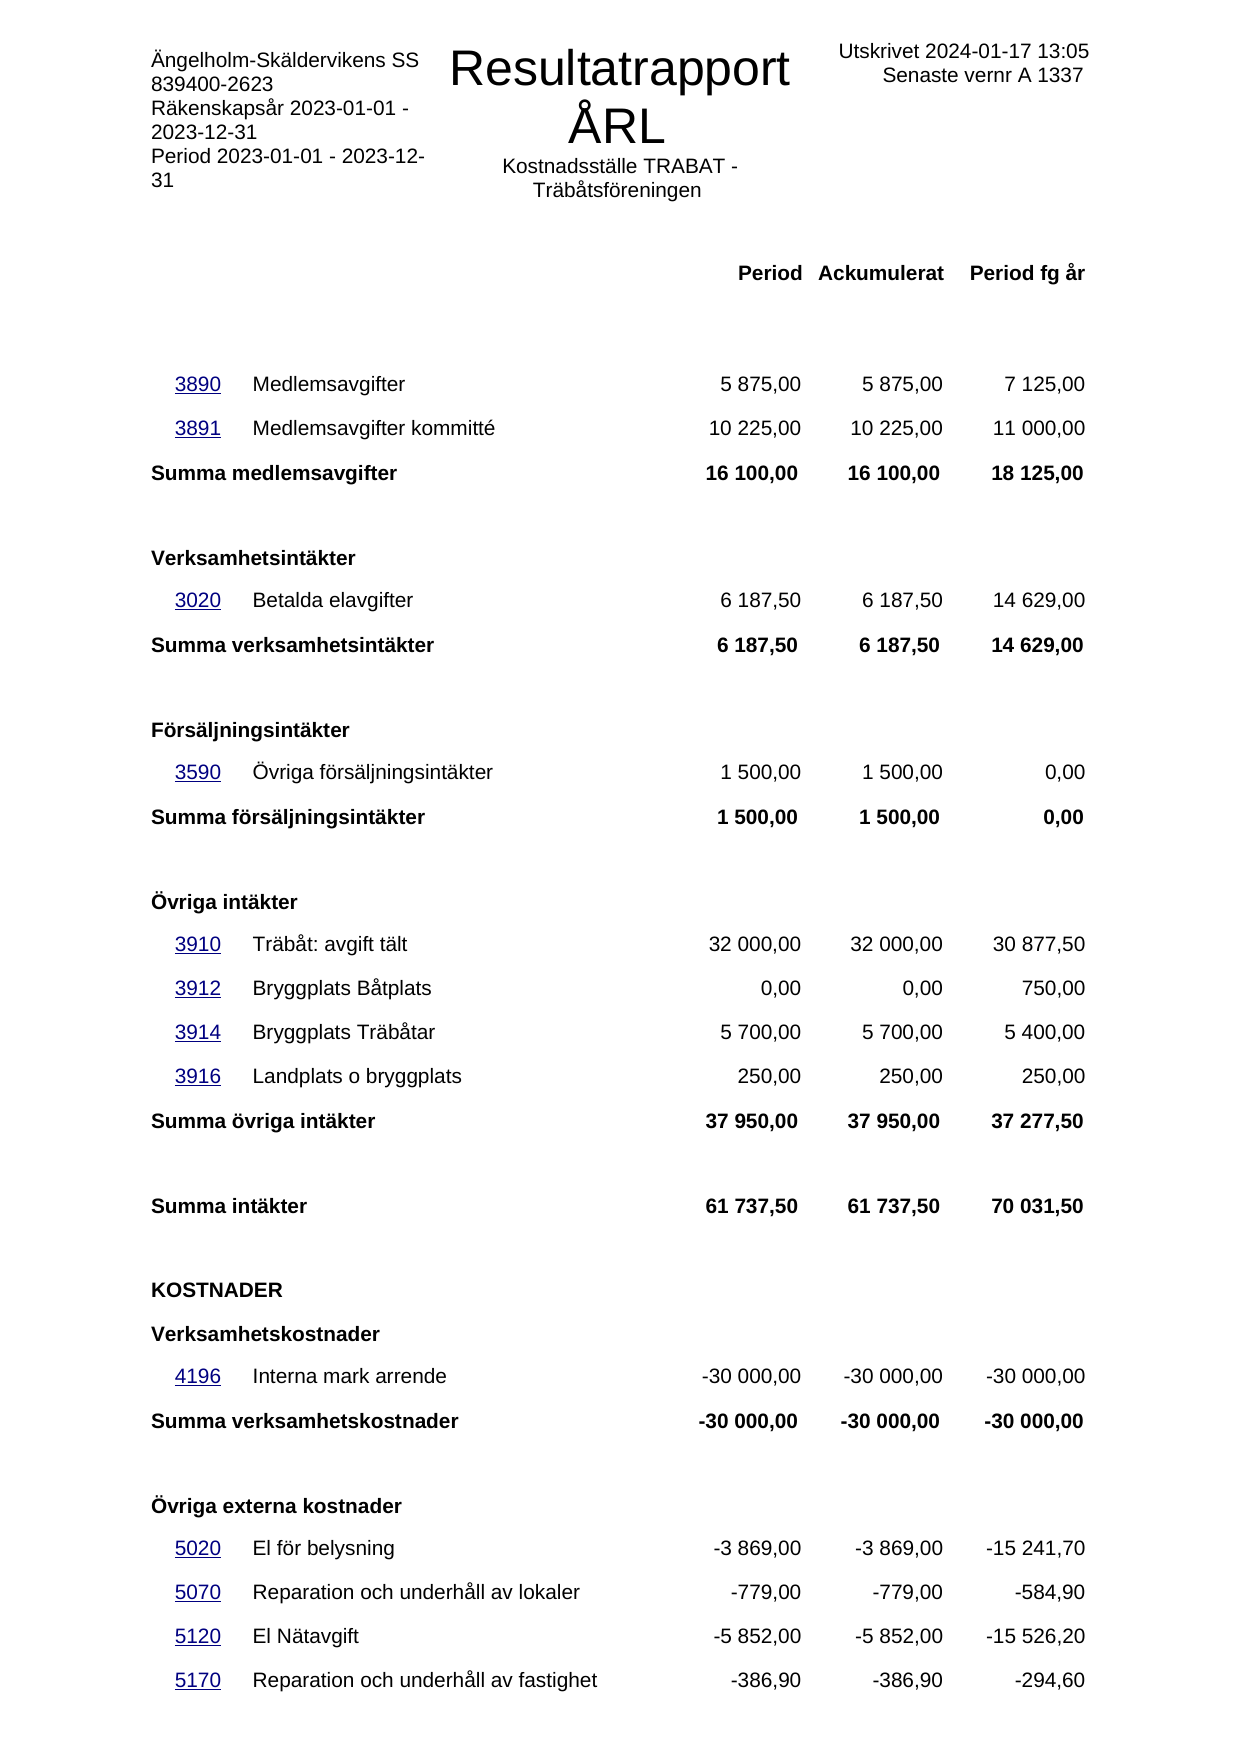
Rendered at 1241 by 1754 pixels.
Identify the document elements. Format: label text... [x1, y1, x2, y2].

table_header 16 100,00 [663, 460, 805, 503]
table_header -584,90 [949, 1580, 1091, 1621]
table_header [227, 1624, 252, 1664]
table_header 14 629,00 [947, 632, 1091, 675]
table_header -30 000,00 [947, 1408, 1091, 1452]
table_header -386,90 [807, 1668, 948, 1708]
table_header -5 852,00 [807, 1624, 948, 1664]
table_header 4196 [149, 1364, 227, 1404]
table_header [148, 35, 1092, 322]
table_header 250,00 [807, 1064, 948, 1104]
table_header -15 241,70 [949, 1536, 1091, 1577]
table_header 5020 [149, 1536, 227, 1577]
table_header 3910 [149, 932, 227, 972]
table_header 1 500,00 [807, 760, 948, 800]
table_header 0,00 [807, 976, 948, 1016]
table_header Reparation och underhåll av fastighet [253, 1668, 665, 1708]
table_header [227, 416, 252, 456]
table_header -779,00 [807, 1580, 948, 1621]
table_header Medlemsavgifter kommitté [253, 416, 665, 456]
table_header 70 031,50 [947, 1192, 1091, 1236]
table_cell [148, 630, 1092, 802]
table_header Försäljningsintäkter [149, 716, 1091, 760]
table_header -294,60 [949, 1668, 1091, 1708]
table_header 5 700,00 [665, 1020, 807, 1060]
table_header Övriga intäkter [149, 888, 1091, 932]
table_header Summa medlemsavgifter [149, 460, 663, 503]
table_cell [148, 458, 1092, 630]
table_header -30 000,00 [665, 1364, 807, 1404]
table_header Resultatrapport ÅRL Kostnadsställe TRABAT - Träbåtsföreningen [445, 37, 795, 220]
table_header Ängelholm-Skäldervikens SS 839400-2623 Räkenskapsår 2023-01-01 - 2023-12-31 Period 2023-01-01 - 2023-12-31 [149, 37, 445, 220]
table_header Betalda elavgifter [253, 588, 665, 628]
table_header KOSTNADER [149, 1276, 1091, 1320]
table_header Interna mark arrende [253, 1364, 665, 1404]
table_header [227, 932, 252, 972]
table_header [227, 760, 252, 800]
table_header [227, 1064, 252, 1104]
table_header [227, 1580, 252, 1621]
table_header 14 629,00 [949, 588, 1091, 628]
table_header 5120 [149, 1624, 227, 1664]
table_header 37 950,00 [805, 1108, 947, 1151]
table_header -30 000,00 [805, 1408, 947, 1452]
table_header -30 000,00 [949, 1364, 1091, 1404]
table_header 61 737,50 [663, 1192, 805, 1236]
table_header 1 500,00 [663, 804, 805, 847]
table_cell [148, 802, 1092, 974]
table_header 5170 [149, 1668, 227, 1708]
table_header 37 277,50 [947, 1108, 1091, 1151]
table_header 3890 [149, 372, 227, 412]
table_header [227, 1668, 252, 1708]
table_header 61 737,50 [805, 1192, 947, 1236]
table_header 6 187,50 [663, 632, 805, 675]
table_header -779,00 [665, 1580, 807, 1621]
table_header 3590 [149, 760, 227, 800]
table_header Bryggplats Träbåtar [253, 1020, 665, 1060]
table_header 1 500,00 [805, 804, 947, 847]
table_header 37 950,00 [663, 1108, 805, 1151]
table_header 11 000,00 [949, 416, 1091, 456]
table_header 3891 [149, 416, 227, 456]
table_header 5 875,00 [807, 372, 948, 412]
table_header [227, 1364, 252, 1404]
table_header Summa övriga intäkter [149, 1108, 663, 1151]
table_header 6 187,50 [665, 588, 807, 628]
table_header 3912 [149, 976, 227, 1016]
table_header 1 500,00 [665, 760, 807, 800]
table_header 3914 [149, 1020, 227, 1060]
table_header [227, 372, 252, 412]
table_header 18 125,00 [947, 460, 1091, 503]
table_header El för belysning [253, 1536, 665, 1577]
table_header [149, 260, 667, 301]
table_header 5 700,00 [807, 1020, 948, 1060]
table_header [227, 1536, 252, 1577]
table_header Träbåt: avgift tält [253, 932, 665, 972]
table_header -3 869,00 [665, 1536, 807, 1577]
table_header 30 877,50 [949, 932, 1091, 972]
table_header 10 225,00 [807, 416, 948, 456]
table_header Utskrivet 2024-01-17 13:05 Senaste vernr A 1337 [795, 37, 1091, 220]
table_header Verksamhetsintäkter [149, 544, 1091, 588]
table_header Övriga försäljningsintäkter [253, 760, 665, 800]
table_header -5 852,00 [665, 1624, 807, 1664]
table_header -386,90 [665, 1668, 807, 1708]
table_header 32 000,00 [665, 932, 807, 972]
table_header 5 875,00 [665, 372, 807, 412]
table_header [149, 324, 1091, 372]
table_header 750,00 [949, 976, 1091, 1016]
table_header Verksamhetskostnader [149, 1320, 1091, 1364]
table_header Summa intäkter [149, 1192, 663, 1236]
table_header Bryggplats Båtplats [253, 976, 665, 1016]
table_header 6 187,50 [807, 588, 948, 628]
table_header 0,00 [947, 804, 1091, 847]
table_header [227, 1020, 252, 1060]
table_header -15 526,20 [949, 1624, 1091, 1664]
table_header 3020 [149, 588, 227, 628]
table_header Övriga externa kostnader [149, 1492, 1091, 1536]
table_header El Nätavgift [253, 1624, 665, 1664]
table_header Period fg år [950, 260, 1091, 301]
table_header Reparation och underhåll av lokaler [253, 1580, 665, 1621]
table_header Medlemsavgifter [253, 372, 665, 412]
table_header Summa verksamhetskostnader [149, 1408, 663, 1452]
table_header Landplats o bryggplats [253, 1064, 665, 1104]
table_header 250,00 [665, 1064, 807, 1104]
table_header Period [667, 260, 808, 301]
table_header 0,00 [665, 976, 807, 1016]
table_header [227, 976, 252, 1016]
table_header 5 400,00 [949, 1020, 1091, 1060]
table_header 10 225,00 [665, 416, 807, 456]
table_header -3 869,00 [807, 1536, 948, 1577]
table_header 7 125,00 [949, 372, 1091, 412]
table_header Ackumulerat [809, 260, 950, 301]
table_cell [148, 1406, 1092, 1578]
table_header -30 000,00 [807, 1364, 948, 1404]
table_header 250,00 [949, 1064, 1091, 1104]
table_cell [148, 1106, 1092, 1406]
table_header -30 000,00 [663, 1408, 805, 1452]
table_header 0,00 [949, 760, 1091, 800]
table_header 6 187,50 [805, 632, 947, 675]
table_header 32 000,00 [807, 932, 948, 972]
table_header 3916 [149, 1064, 227, 1104]
table_header Summa verksamhetsintäkter [149, 632, 663, 675]
table_header 16 100,00 [805, 460, 947, 503]
table_header Summa försäljningsintäkter [149, 804, 663, 847]
table_header 5070 [149, 1580, 227, 1621]
table_header [227, 588, 252, 628]
